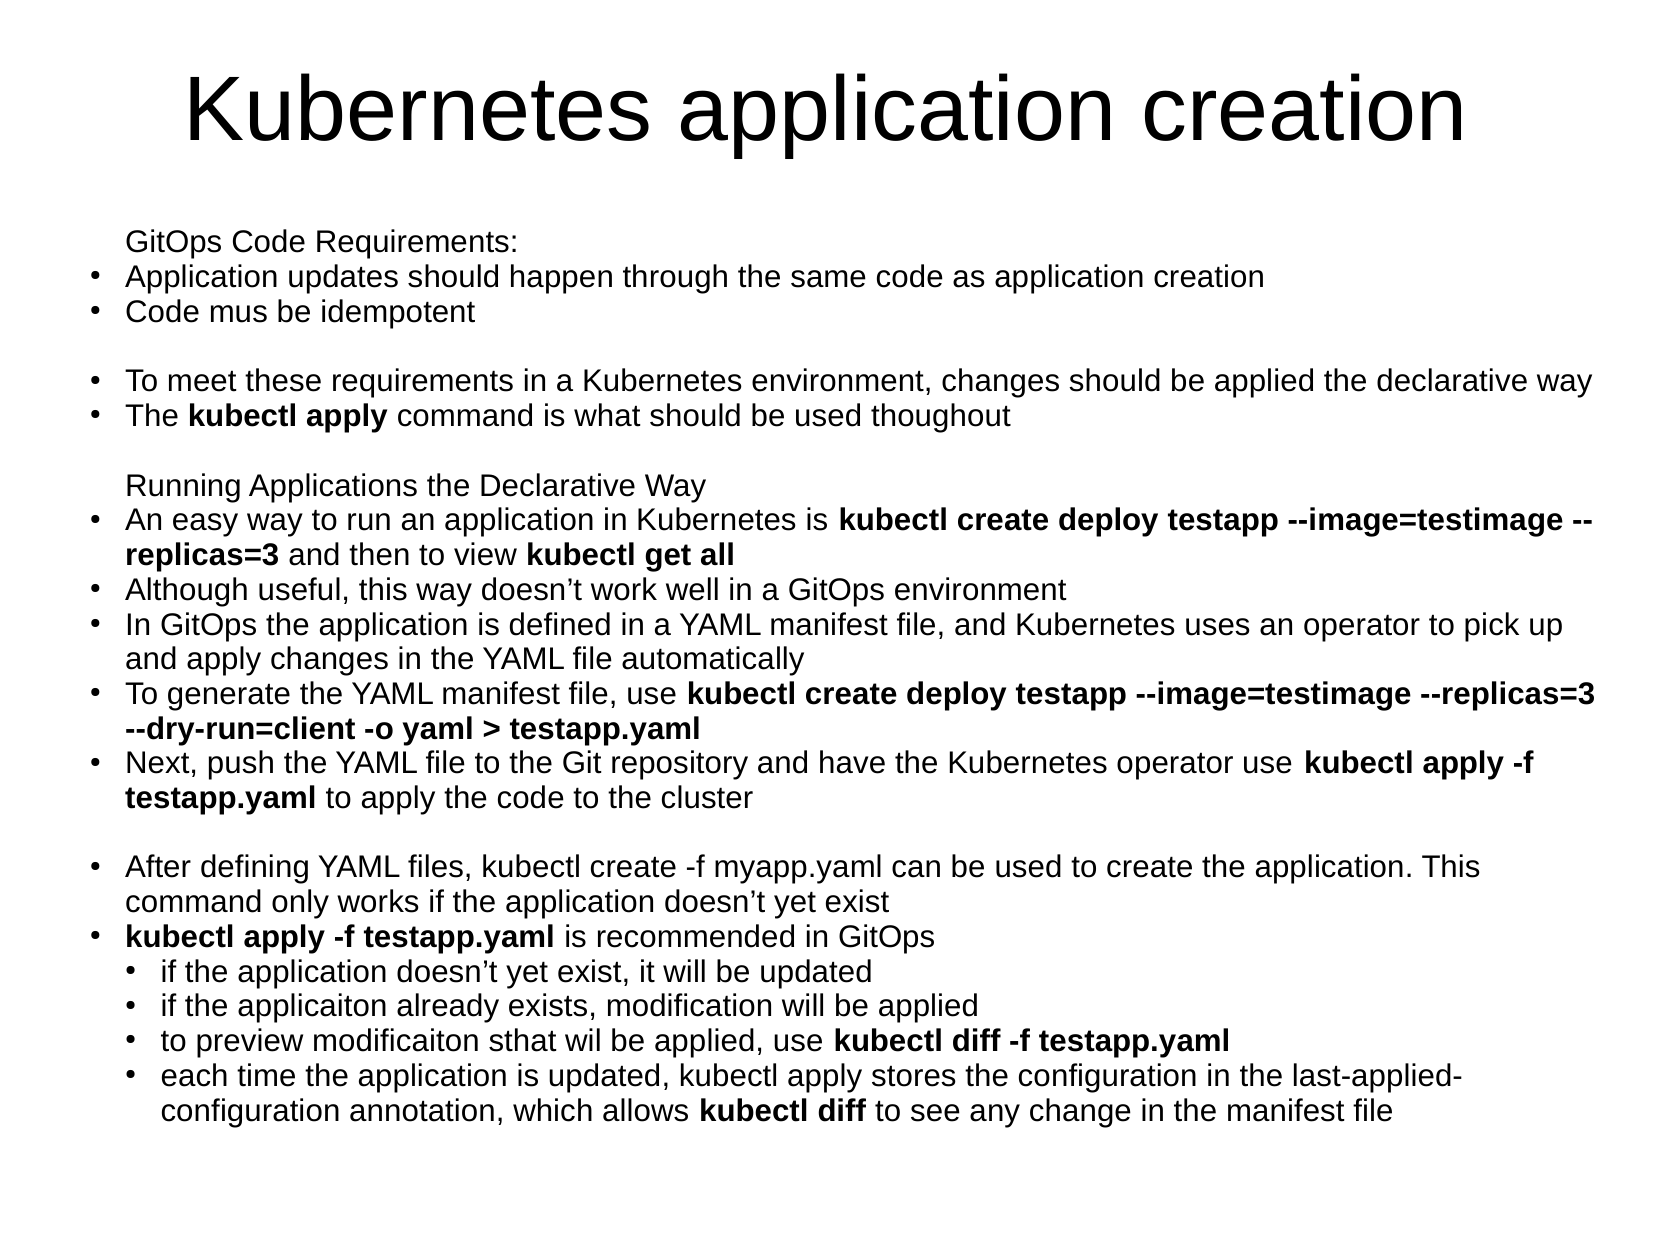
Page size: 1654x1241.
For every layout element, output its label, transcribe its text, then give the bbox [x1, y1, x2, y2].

text_box GitOps Code Requirements: Application updates should happen through the same code as application creation Code mus be idempotent To meet these requirements in a Kubernetes environment, changes should be applied the declarative way The kubectl apply command is what should be used thoughout Running Applications the Declarative Way An easy way to run an application in Kubernetes is kubectl create deploy testapp --image=testimage --replicas=3 and then to view kubectl get all Although useful, this way doesn’t work well in a GitOps environment In GitOps the application is defined in a YAML manifest file, and Kubernetes uses an operator to pick up and apply changes in the YAML file automatically To generate the YAML manifest file, use kubectl create deploy testapp --image=testimage --replicas=3 --dry-run=client -o yaml > testapp.yaml Next, push the YAML file to the Git repository and have the Kubernetes operator use kubectl apply -f testapp.yaml to apply the code to the cluster After defining YAML files, kubectl create -f myapp.yaml can be used to create the application. This command only works if the application doesn’t yet exist kubectl apply -f testapp.yaml is recommended in GitOps if the application doesn’t yet exist, it will be updated if the applicaiton already exists, modification will be applied to preview modificaiton sthat wil be applied, use kubectl diff -f testapp.yaml each time the application is updated, kubectl apply stores the configuration in the last-applied-configuration annotation, which allows kubectl diff to see any change in the manifest file [75, 217, 1613, 1135]
title Kubernetes application creation [82, 0, 1571, 208]
